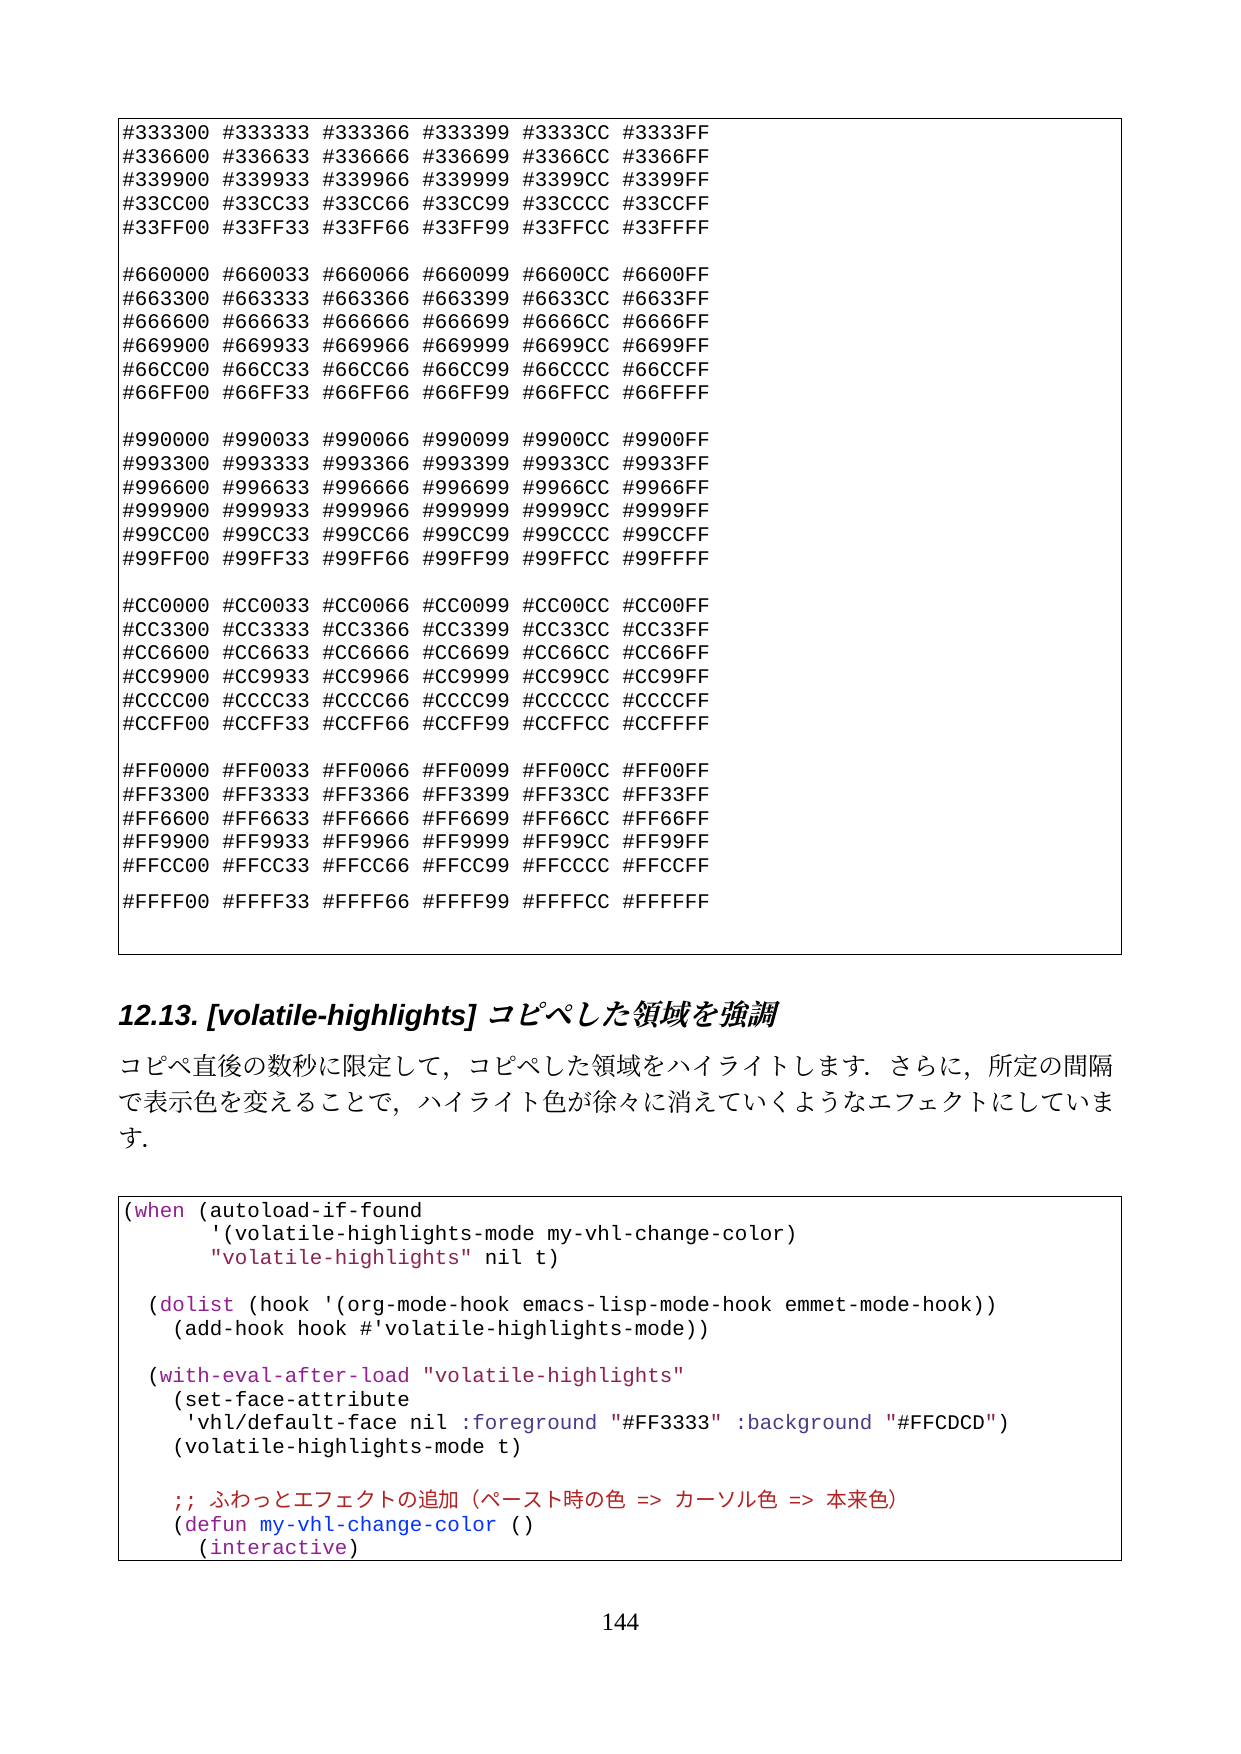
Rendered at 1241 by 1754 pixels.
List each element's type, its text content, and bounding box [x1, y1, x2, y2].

text #FF3300 #FF3333 #FF3366 #FF3399 #FF33CC #FF33FF [119, 780, 1121, 804]
text 'vhl/default-face nil :foreground "#FF3333" :background "#FFCDCD") [119, 1408, 1121, 1432]
text #CCFF00 #CCFF33 #CCFF66 #CCFF99 #CCFFCC #CCFFFF [119, 709, 1121, 733]
text コピペ直後の数秒に限定して，コピペした領域をハイライトします．さらに，所定の間隔で表示色を変えることで，ハイライト色が徐々に消えていくようなエフェクトにしています． [118, 1047, 1122, 1183]
text #996600 #996633 #996666 #996699 #9966CC #9966FF [119, 473, 1121, 496]
text #CCCC00 #CCCC33 #CCCC66 #CCCC99 #CCCCCC #CCCCFF [119, 686, 1121, 709]
text #FFCC00 #FFCC33 #FFCC66 #FFCC99 #FFCCCC #FFCCFF [119, 851, 1121, 879]
text #999900 #999933 #999966 #999999 #9999CC #9999FF [119, 496, 1121, 520]
text "volatile-highlights" nil t) [119, 1243, 1121, 1267]
text (when (autoload-if-found [119, 1197, 1121, 1219]
text #990000 #990033 #990066 #990099 #9900CC #9900FF [119, 426, 1121, 449]
text (interactive) [119, 1533, 1121, 1560]
text #993300 #993333 #993366 #993399 #9933CC #9933FF [119, 449, 1121, 473]
text #99FF00 #99FF33 #99FF66 #99FF99 #99FFCC #99FFFF [119, 544, 1121, 567]
text #FF6600 #FF6633 #FF6666 #FF6699 #FF66CC #FF66FF [119, 804, 1121, 827]
text '(volatile-highlights-mode my-vhl-change-color) [119, 1219, 1121, 1243]
text (add-hook hook #'volatile-highlights-mode)) [119, 1314, 1121, 1337]
text #99CC00 #99CC33 #99CC66 #99CC99 #99CCCC #99CCFF [119, 520, 1121, 544]
text #333300 #333333 #333366 #333399 #3333CC #3333FF [119, 119, 1121, 142]
text #336600 #336633 #336666 #336699 #3366CC #3366FF [119, 142, 1121, 165]
text #660000 #660033 #660066 #660099 #6600CC #6600FF [119, 260, 1121, 284]
text #663300 #663333 #663366 #663399 #6633CC #6633FF [119, 284, 1121, 307]
text #CC6600 #CC6633 #CC6666 #CC6699 #CC66CC #CC66FF [119, 638, 1121, 662]
text #CC3300 #CC3333 #CC3366 #CC3399 #CC33CC #CC33FF [119, 615, 1121, 638]
text #339900 #339933 #339966 #339999 #3399CC #3399FF [119, 165, 1121, 189]
text (with-eval-after-load "volatile-highlights" [119, 1361, 1121, 1385]
text #FF0000 #FF0033 #FF0066 #FF0099 #FF00CC #FF00FF [119, 757, 1121, 780]
text #33CC00 #33CC33 #33CC66 #33CC99 #33CCCC #33CCFF [119, 189, 1121, 213]
text #66FF00 #66FF33 #66FF66 #66FF99 #66FFCC #66FFFF [119, 378, 1121, 402]
text #669900 #669933 #669966 #669999 #6699CC #6699FF [119, 331, 1121, 354]
text #66CC00 #66CC33 #66CC66 #66CC99 #66CCCC #66CCFF [119, 354, 1121, 378]
text (defun my-vhl-change-color () [119, 1510, 1121, 1533]
subtitle [volatile-highlights] コピペした領域を強調 [118, 992, 1122, 1034]
text #FFFF00 #FFFF33 #FFFF66 #FFFF99 #FFFFCC #FFFFFF [119, 887, 1121, 915]
text (dolist (hook '(org-mode-hook emacs-lisp-mode-hook emmet-mode-hook)) [119, 1290, 1121, 1314]
text #33FF00 #33FF33 #33FF66 #33FF99 #33FFCC #33FFFF [119, 213, 1121, 236]
text #FF9900 #FF9933 #FF9966 #FF9999 #FF99CC #FF99FF [119, 827, 1121, 851]
text #666600 #666633 #666666 #666699 #6666CC #6666FF [119, 307, 1121, 331]
text (set-face-attribute [119, 1385, 1121, 1408]
text #CC0000 #CC0033 #CC0066 #CC0099 #CC00CC #CC00FF [119, 591, 1121, 615]
text (volatile-highlights-mode t) [119, 1432, 1121, 1456]
text ;; ふわっとエフェクトの追加（ペースト時の色 => カーソル色 => 本来色） [119, 1479, 1121, 1510]
text #CC9900 #CC9933 #CC9966 #CC9999 #CC99CC #CC99FF [119, 662, 1121, 686]
